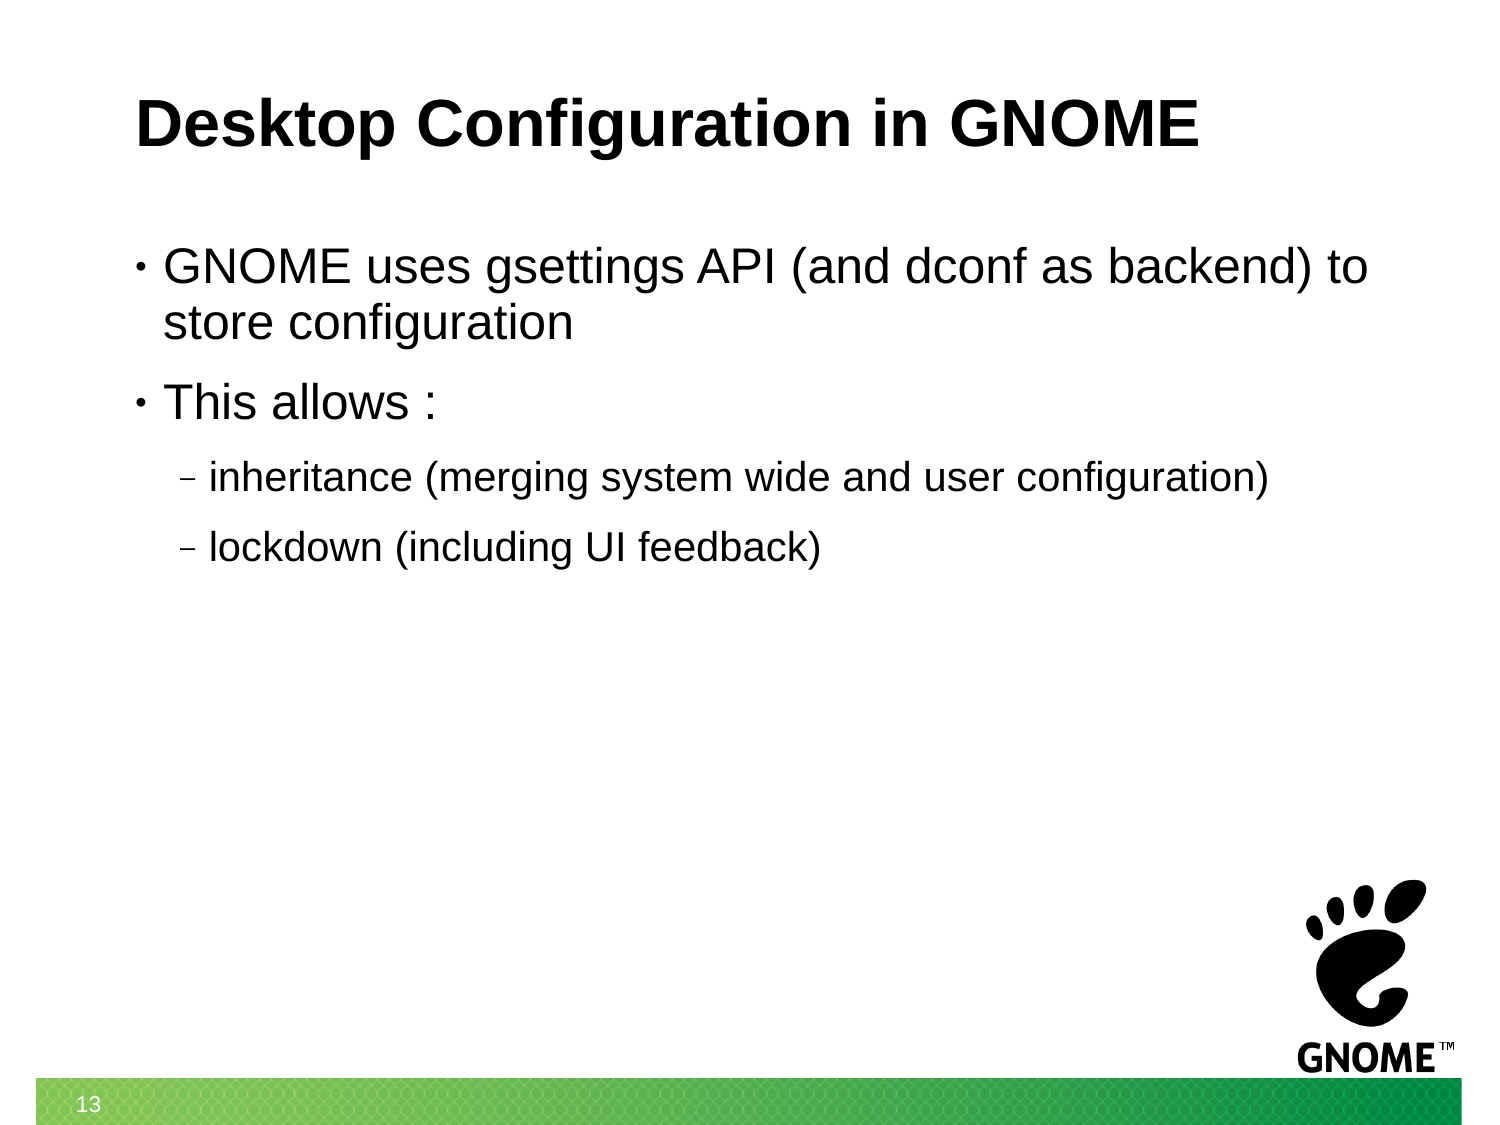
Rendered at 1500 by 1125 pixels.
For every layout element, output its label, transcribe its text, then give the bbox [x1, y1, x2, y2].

list GNOME uses gsettings API (and dconf as backend) to store configuration This allows : inheritance (merging system wide and user configuration) lockdown (including UI feedback) [135, 238, 1372, 892]
picture [36, 872, 1462, 1125]
title Desktop Configuration in GNOME [135, 41, 1372, 204]
